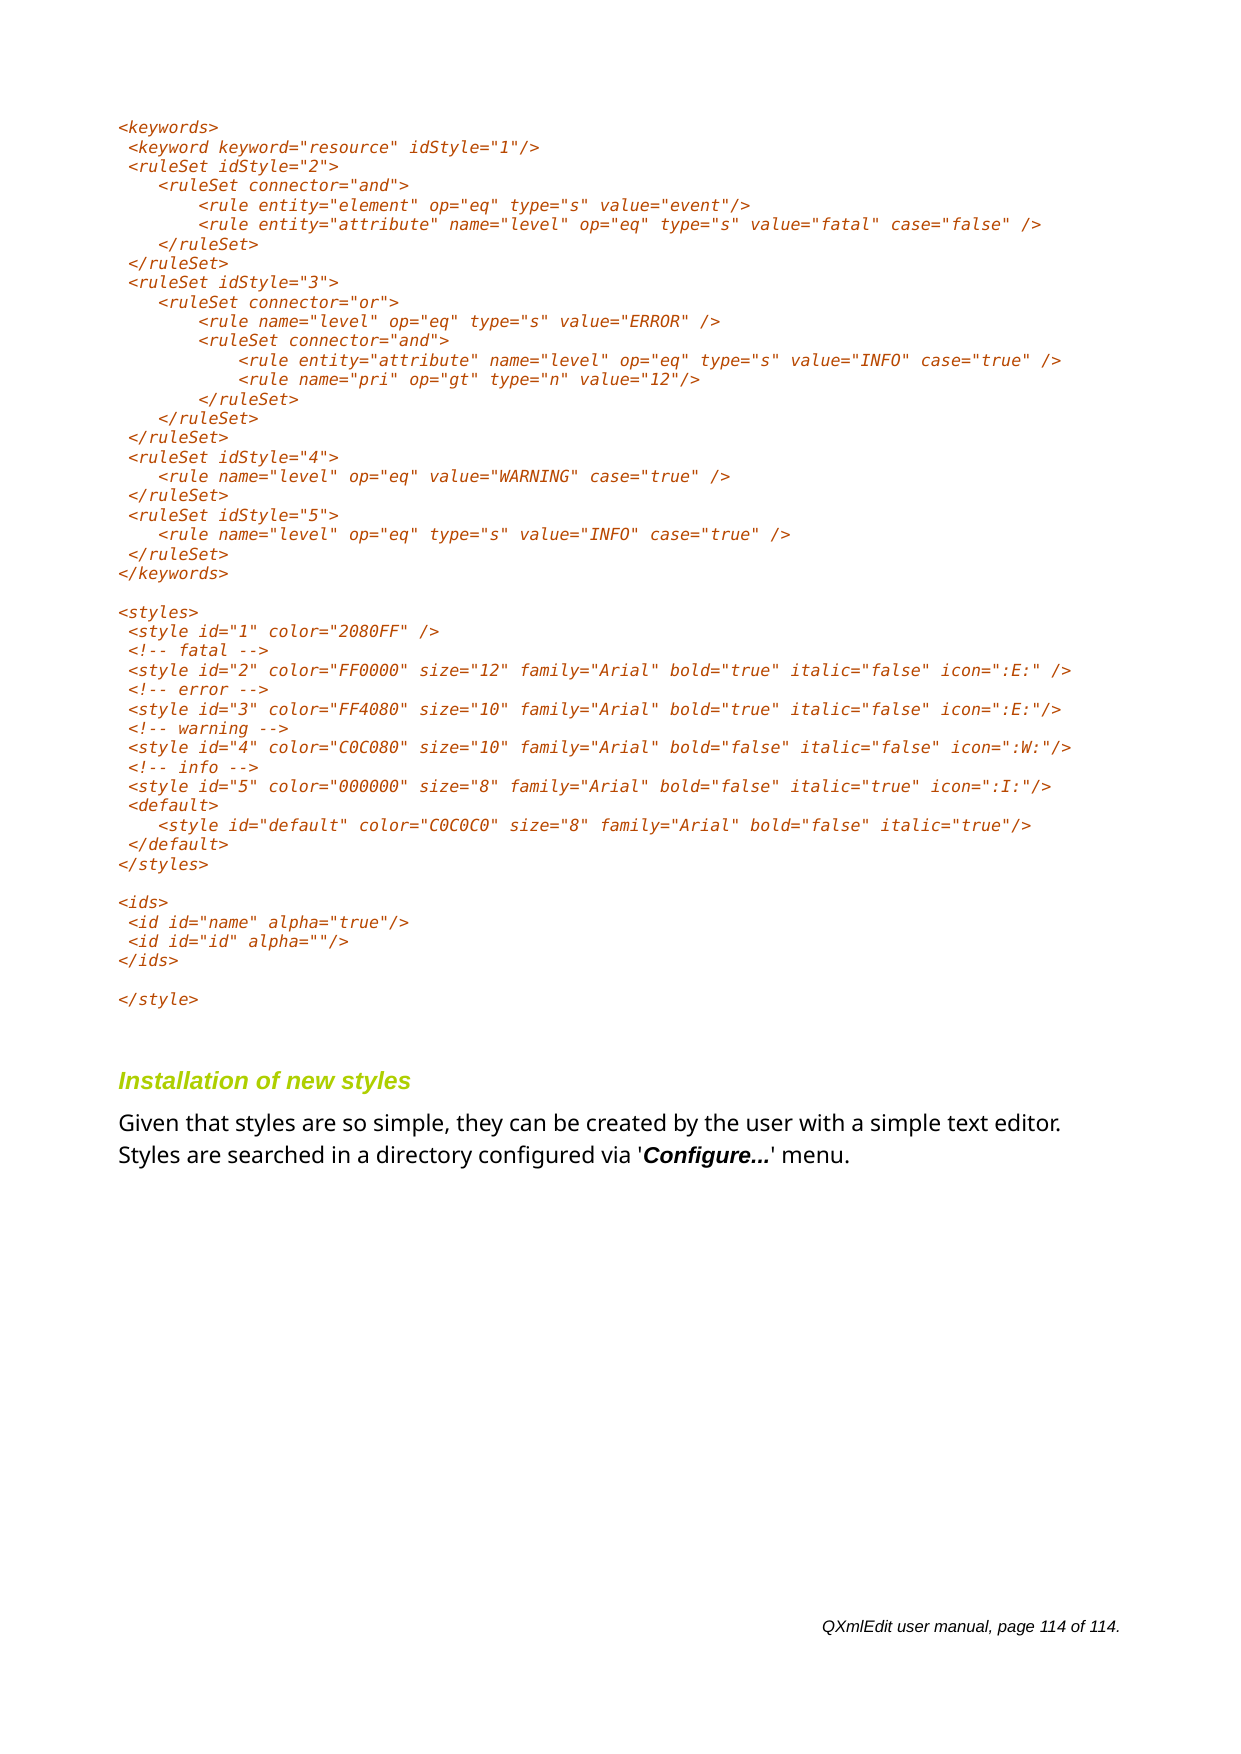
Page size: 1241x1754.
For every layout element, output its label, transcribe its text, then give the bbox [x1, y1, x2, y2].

text <ruleSet idStyle="4"> [118, 447, 1122, 467]
text <style id="5" color="000000" size="8" family="Arial" bold="false" italic="true" icon=":I:"/> [118, 777, 1122, 796]
text <!-- fatal --> [118, 641, 1122, 661]
text <id id="id" alpha=""/> [118, 932, 1122, 951]
text <ruleSet connector="and"> [118, 176, 1122, 196]
text </ruleSet> [118, 544, 1122, 564]
text <rule entity="element" op="eq" type="s" value="event"/> [118, 196, 1122, 215]
text </styles> [118, 854, 1122, 874]
text </keywords> [118, 564, 1122, 583]
text <styles> [118, 602, 1122, 622]
text <default> [118, 796, 1122, 816]
text <ruleSet connector="and"> [118, 331, 1122, 351]
text <style id="default" color="C0C0C0" size="8" family="Arial" bold="false" italic="true"/> [118, 816, 1122, 835]
text </ruleSet> [118, 428, 1122, 447]
text </ruleSet> [118, 486, 1122, 506]
text <ids> [118, 893, 1122, 912]
text <keywords> [118, 118, 1122, 137]
text <rule name="pri" op="gt" type="n" value="12"/> [118, 370, 1122, 389]
text </default> [118, 835, 1122, 854]
text <id id="name" alpha="true"/> [118, 912, 1122, 932]
text <ruleSet idStyle="2"> [118, 157, 1122, 176]
text <rule name="level" op="eq" type="s" value="ERROR" /> [118, 312, 1122, 331]
text <ruleSet idStyle="3"> [118, 273, 1122, 292]
text Given that styles are so simple, they can be created by the user with a simple text editor. Styles are searched in a directory configured via 'Configure...' menu. [118, 1107, 1122, 1170]
text <!-- info --> [118, 757, 1122, 777]
text <ruleSet connector="or"> [118, 292, 1122, 312]
text </ids> [118, 951, 1122, 971]
text <style id="4" color="C0C080" size="10" family="Arial" bold="false" italic="false" icon=":W:"/> [118, 738, 1122, 757]
text <style id="2" color="FF0000" size="12" family="Arial" bold="true" italic="false" icon=":E:" /> [118, 661, 1122, 680]
text <rule entity="attribute" name="level" op="eq" type="s" value="fatal" case="false" /> [118, 215, 1122, 234]
text </style> [118, 990, 1122, 1009]
text </ruleSet> [118, 389, 1122, 409]
text <rule entity="attribute" name="level" op="eq" type="s" value="INFO" case="true" /> [118, 351, 1122, 370]
text </ruleSet> [118, 254, 1122, 273]
text <style id="1" color="2080FF" /> [118, 622, 1122, 641]
text <style id="3" color="FF4080" size="10" family="Arial" bold="true" italic="false" icon=":E:"/> [118, 699, 1122, 719]
subtitle Installation of new styles [118, 1066, 1122, 1095]
text <!-- error --> [118, 680, 1122, 699]
text <keyword keyword="resource" idStyle="1"/> [118, 137, 1122, 157]
text <rule name="level" op="eq" type="s" value="INFO" case="true" /> [118, 525, 1122, 544]
text <ruleSet idStyle="5"> [118, 506, 1122, 525]
text <!-- warning --> [118, 719, 1122, 738]
text </ruleSet> [118, 234, 1122, 254]
text </ruleSet> [118, 409, 1122, 428]
text <rule name="level" op="eq" value="WARNING" case="true" /> [118, 467, 1122, 486]
